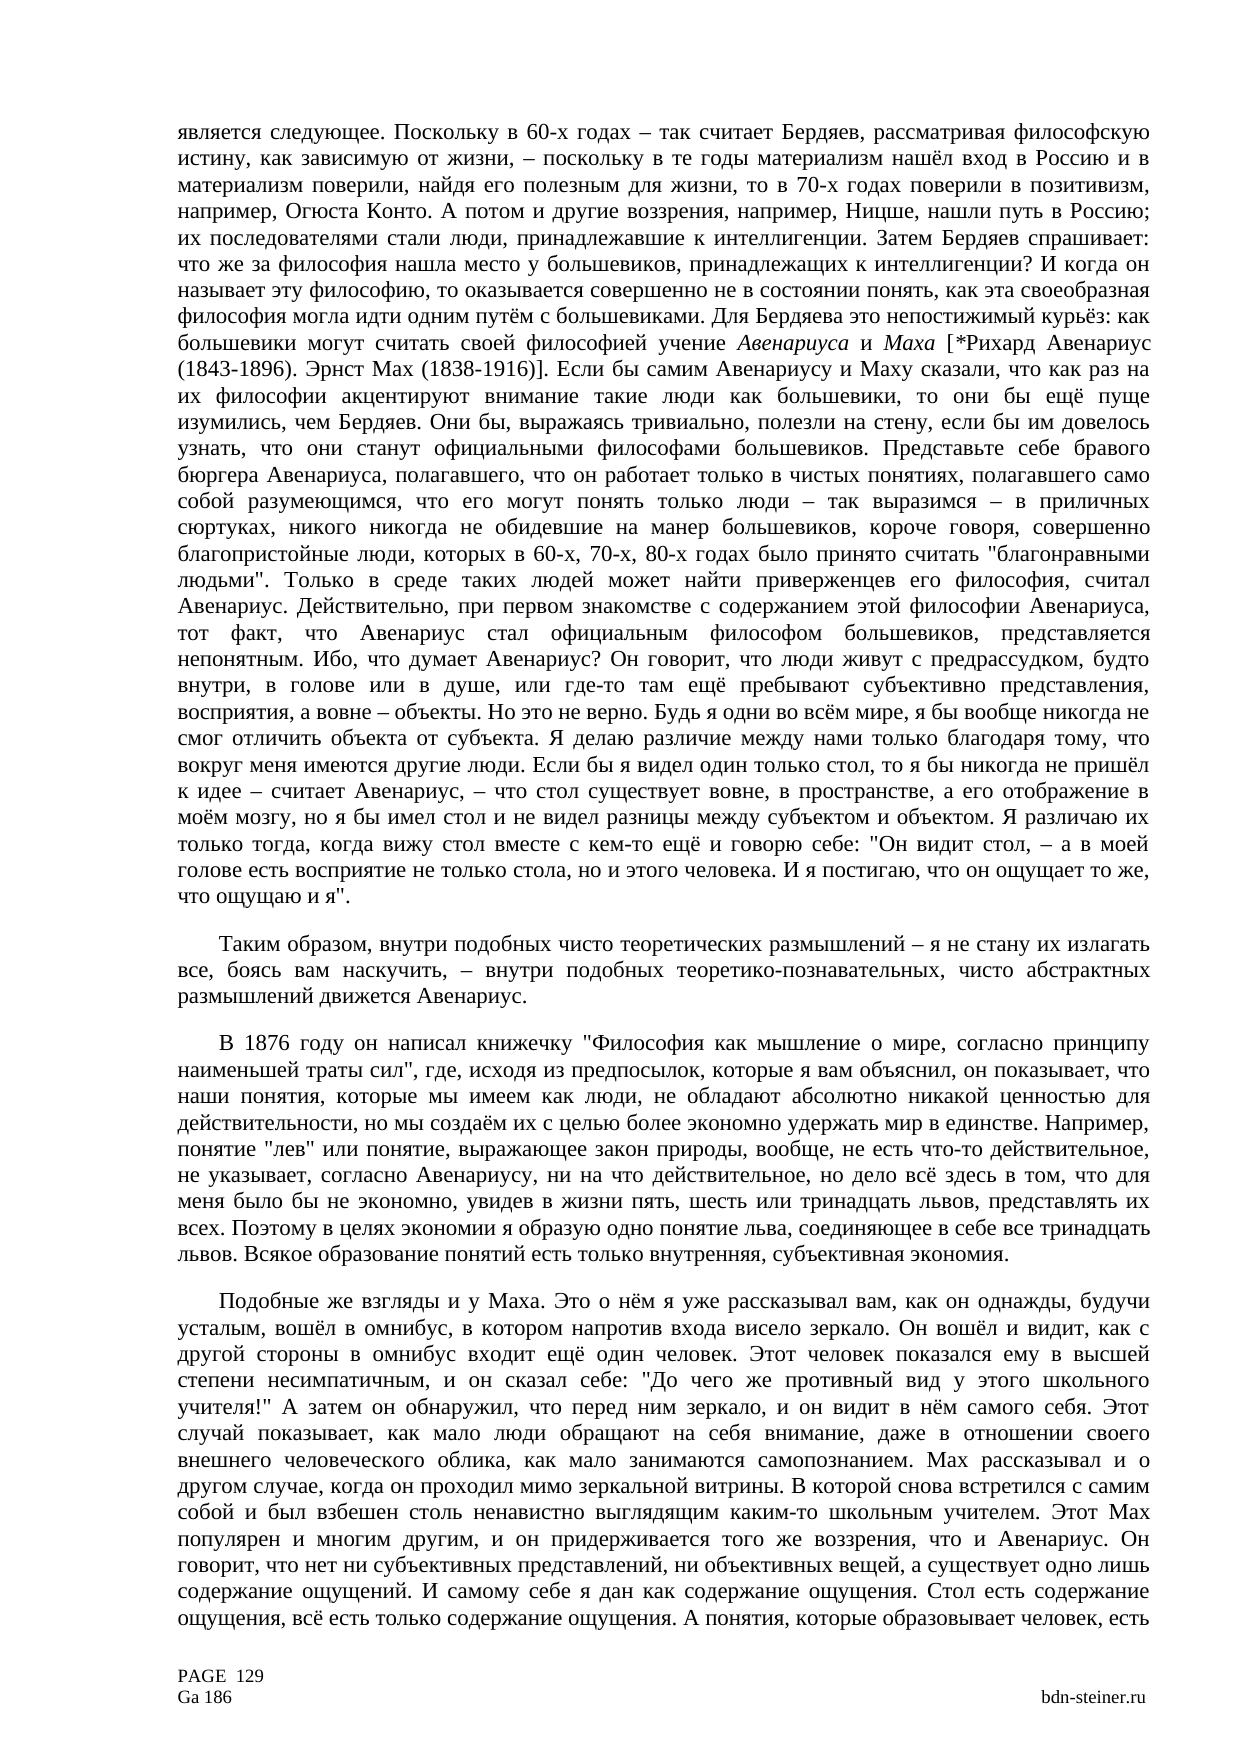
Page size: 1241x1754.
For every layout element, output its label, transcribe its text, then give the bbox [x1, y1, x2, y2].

text В 1876 году он написал книжечку "Философия как мышление о мире, согласно принципу наименьшей траты сил", где, исходя из предпосылок, которые я вам объяснил, он показывает, что наши понятия, которые мы имеем как люди, не обладают абсолютно никакой ценностью для действительности, но мы создаём их с целью более экономно удержать мир в единстве. Например, понятие "лев" или понятие, выражающее закон природы, вообще, не есть что-то действительное, не указывает, согласно Авенариусу, ни на что действительное, но дело всё здесь в том, что для меня было бы не экономно, увидев в жизни пять, шесть или тринадцать львов, представлять их всех. Поэтому в целях экономии я образую одно понятие льва, соединяющее в себе все тринадцать львов. Всякое образование понятий есть только внутренняя, субъективная экономия. [177, 1029, 1152, 1267]
text Подобные же взгляды и у Маха. Это о нём я уже рассказывал вам, как он однажды, будучи усталым, вошёл в омнибус, в котором напротив входа висело зеркало. Он вошёл и видит, как с другой стороны в омнибус входит ещё один человек. Этот человек показался ему в высшей степени несимпатичным, и он сказал себе: "До чего же противный вид у этого школьного учителя!" А затем он обнаружил, что перед ним зеркало, и он видит в нём самого себя. Этот случай показывает, как мало люди обращают на себя внимание, даже в отношении своего внешнего человеческого облика, как мало занимаются самопознанием. Мах рассказывал и о другом случае, когда он проходил мимо зеркальной витрины. В которой снова встретился с самим собой и был взбешен столь ненавистно выглядящим каким-то школьным учителем. Этот Мах популярен и многим другим, и он придерживается того же воззрения, что и Авенариус. Он говорит, что нет ни субъективных представлений, ни объективных вещей, а существует одно лишь содержание ощущений. И самому себе я дан как содержание ощущения. Стол есть содержание ощущения, всё есть только содержание ощущения. А понятия, которые образовывает человек, есть [177, 1287, 1152, 1630]
text является следующее. Поскольку в 60-х годах – так считает Бердяев, рассматривая философскую истину, как зависимую от жизни, – поскольку в те годы материализм нашёл вход в Россию и в материализм поверили, найдя его полезным для жизни, то в 70-х годах поверили в позитивизм, например, Огюста Конто. А потом и другие воззрения, например, Ницше, нашли путь в Россию; их последователями стали люди, принадлежавшие к интеллигенции. Затем Бердяев спрашивает: что же за философия нашла место у большевиков, принадлежащих к интеллигенции? И когда он называет эту философию, то оказывается совершенно не в состоянии понять, как эта своеобразная философия могла идти одним путём с большевиками. Для Бердяева это непостижимый курьёз: как большевики могут считать своей философией учение Авенариуса и Маха [*Рихард Авенариус (1843-1896). Эрнст Мах (1838-1916)]. Если бы самим Авенариусу и Маху сказали, что как раз на их философии акцентируют внимание такие люди как большевики, то они бы ещё пуще изумились, чем Бердяев. Они бы, выражаясь тривиально, полезли на стену, если бы им довелось узнать, что они станут официальными философами большевиков. Представьте себе бравого бюргера Авенариуса, полагавшего, что он работает только в чистых понятиях, полагавшего само собой разумеющимся, что его могут понять только люди – так выразимся – в приличных сюртуках, никого никогда не обидевшие на манер большевиков, короче говоря, совершенно благопристойные люди, которых в 60-х, 70-х, 80-х годах было принято считать "благонравными людьми". Только в среде таких людей может найти приверженцев его философия, считал Авенариус. Действительно, при первом знакомстве с содержанием этой философии Авенариуса, тот факт, что Авенариус стал официальным философом большевиков, представляется непонятным. Ибо, что думает Авенариус? Он говорит, что люди живут с предрассудком, будто внутри, в голове или в душе, или где-то там ещё пребывают субъективно представления, восприятия, а вовне – объекты. Но это не верно. Будь я одни во всём мире, я бы вообще никогда не смог отличить объекта от субъекта. Я делаю различие между нами только благодаря тому, что вокруг меня имеются другие люди. Если бы я видел один только стол, то я бы никогда не пришёл к идее – считает Авенариус, – что стол существует вовне, в пространстве, а его отображение в моём мозгу, но я бы имел стол и не видел разницы между субъектом и объектом. Я различаю их только тогда, когда вижу стол вместе с кем-то ещё и говорю себе: "Он видит стол, – а в моей голове есть восприятие не только стола, но и этого человека. И я постигаю, что он ощущает то же, что ощущаю и я". [177, 118, 1152, 909]
text Таким образом, внутри подобных чисто теоретических размышлений – я не стану их излагать все, боясь вам наскучить, – внутри подобных теоретико-познавательных, чисто абстрактных размышлений движется Авенариус. [177, 929, 1152, 1009]
